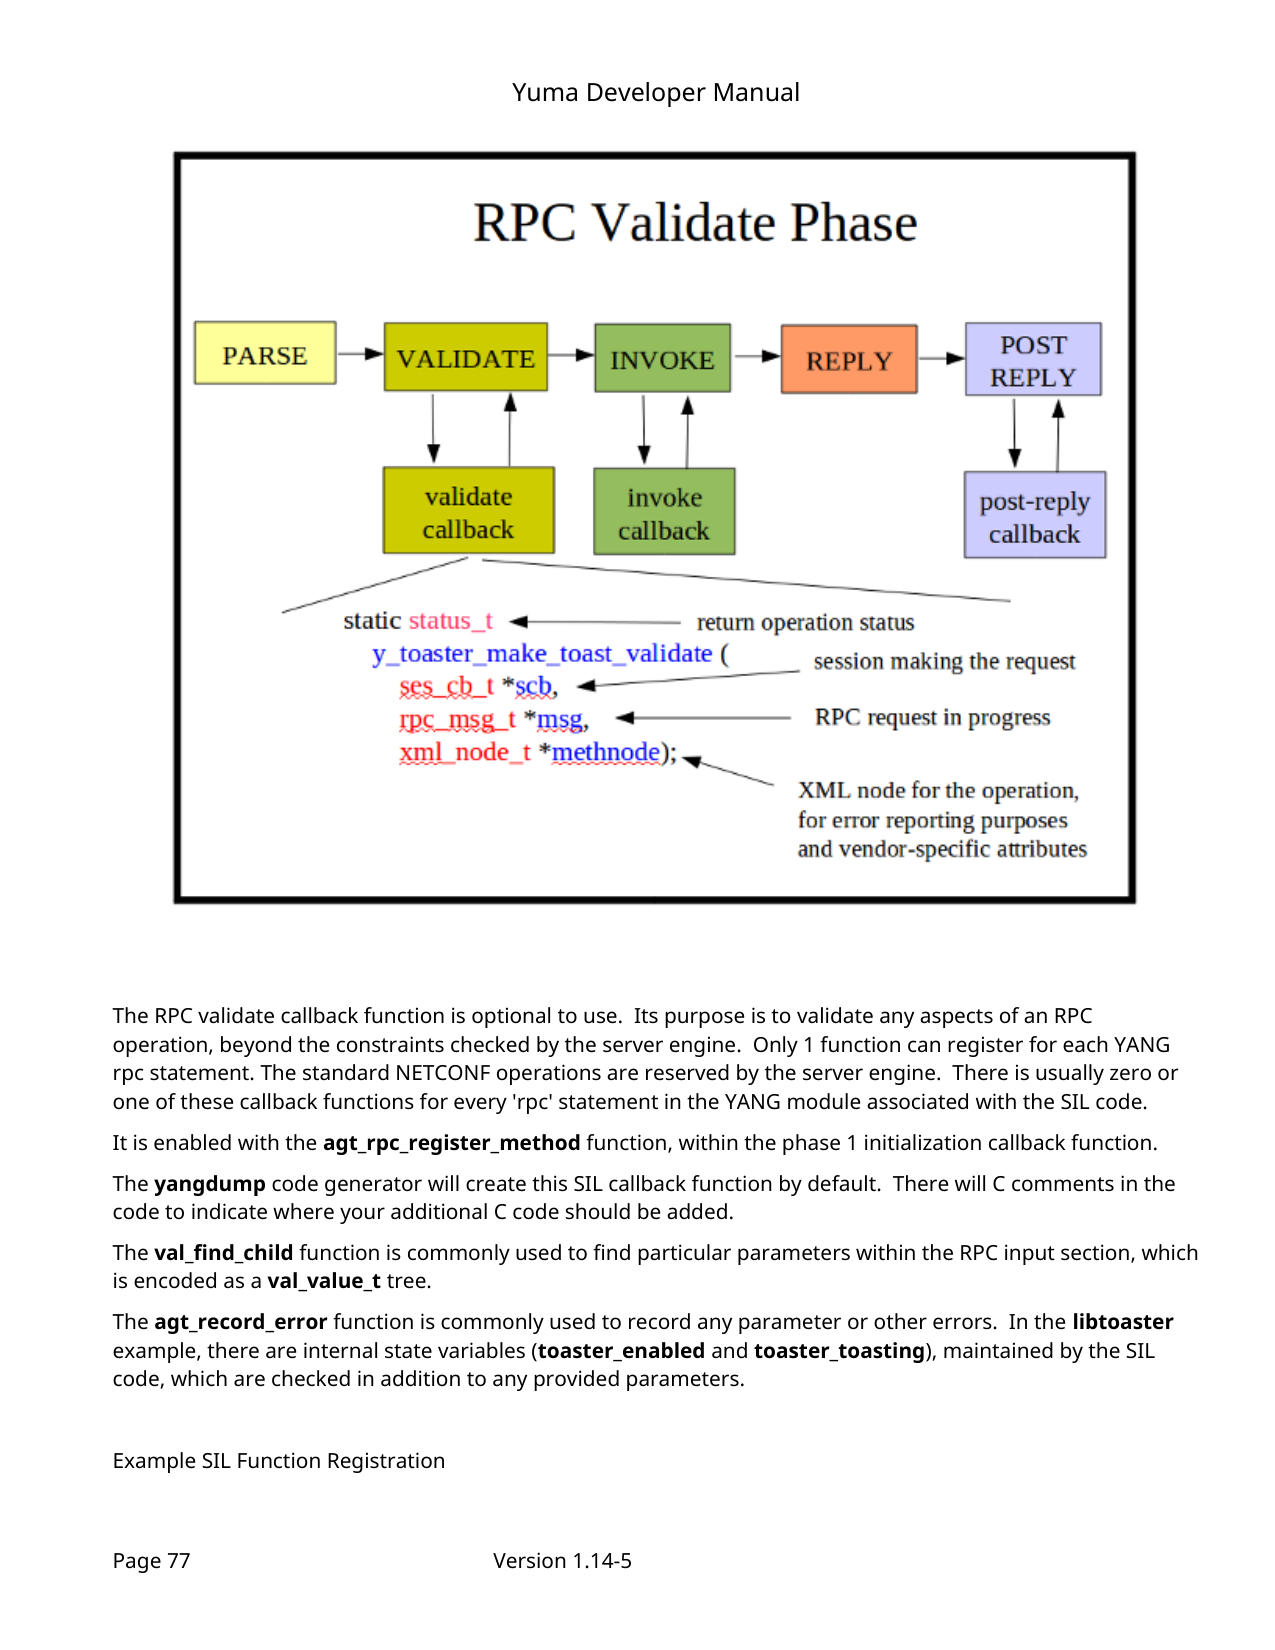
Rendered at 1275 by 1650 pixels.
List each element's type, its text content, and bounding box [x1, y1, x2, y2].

text The agt_record_error function is commonly used to record any parameter or other errors. In the libtoaster example, there are internal state variables (toaster_enabled and toaster_toasting), maintained by the SIL code, which are checked in addition to any provided parameters. [112, 1307, 1200, 1393]
text The yangdump code generator will create this SIL callback function by default. There will C comments in the code to indicate where your additional C code should be added. [112, 1169, 1200, 1226]
picture [148, 138, 1164, 920]
text Example SIL Function Registration [112, 1446, 1200, 1475]
text The RPC validate callback function is optional to use. Its purpose is to validate any aspects of an RPC operation, beyond the constraints checked by the server engine. Only 1 function can register for each YANG rpc statement. The standard NETCONF operations are reserved by the server engine. There is usually zero or one of these callback functions for every 'rpc' statement in the YANG module associated with the SIL code. [112, 1002, 1200, 1115]
text The val_find_child function is commonly used to find particular parameters within the RPC input section, which is encoded as a val_value_t tree. [112, 1238, 1200, 1295]
text It is enabled with the agt_rpc_register_method function, within the phase 1 initialization callback function. [112, 1128, 1200, 1156]
